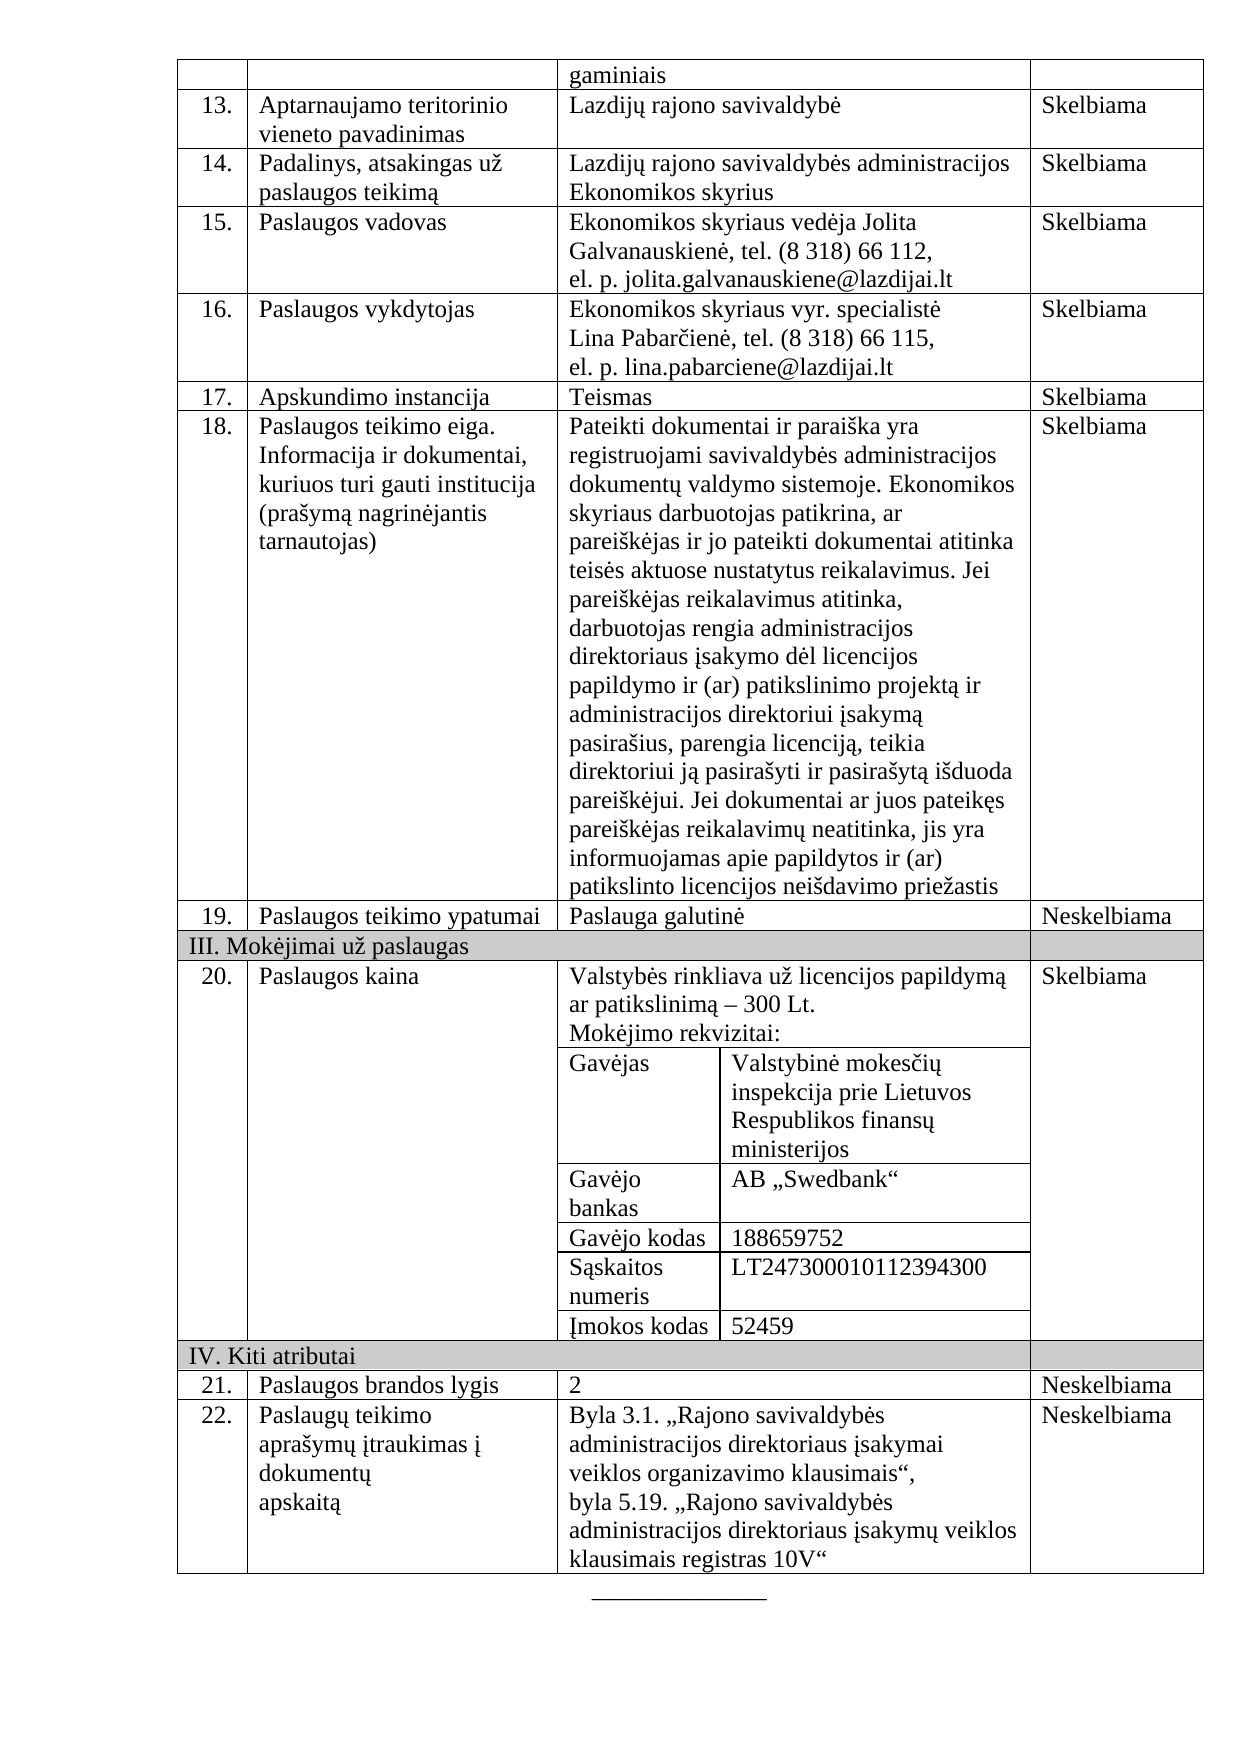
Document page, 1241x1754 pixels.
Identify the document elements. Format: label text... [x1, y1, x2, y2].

table_cell 20. [178, 961, 247, 1340]
table_cell 14. [178, 149, 247, 206]
table_cell [178, 60, 247, 89]
table_cell 22. [178, 1400, 247, 1573]
table_cell Skelbiama [1031, 382, 1203, 410]
table_cell Lazdijų rajono savivaldybės administracijos Ekonomikos skyrius [558, 149, 1030, 206]
table_cell Neskelbiama [1031, 1400, 1203, 1573]
table_cell Valstybės rinkliava už licencijos papildymą ar patikslinimą – 300 Lt. Mokėjimo rekvizitai: [558, 961, 1030, 1047]
table_cell Ekonomikos skyriaus vyr. specialistė Lina Pabarčienė, tel. (8 318) 66 115, el. p. lina.pabarciene@lazdijai.lt [558, 294, 1030, 381]
table_cell 15. [178, 207, 247, 293]
table_cell Sąskaitos numeris [558, 1253, 719, 1310]
table_cell Ekonomikos skyriaus vedėja Jolita Galvanauskienė, tel. (8 318) 66 112, el. p. jolita.galvanauskiene@lazdijai.lt [558, 207, 1030, 293]
table_cell Apskundimo instancija [248, 382, 557, 410]
table_cell Teismas [558, 382, 1030, 410]
table_cell Paslaugos kaina [248, 961, 557, 1340]
table_cell Valstybinė mokesčių inspekcija prie Lietuvos Respublikos finansų ministerijos [721, 1048, 1030, 1163]
table_cell III. Mokėjimai už paslaugas [178, 931, 1030, 960]
table_cell Paslauga galutinė [558, 901, 1030, 930]
table_cell Paslaugos vykdytojas [248, 294, 557, 381]
table_cell Lazdijų rajono savivaldybė [558, 90, 1030, 147]
table_cell 17. [178, 382, 247, 410]
text ______________ [177, 1574, 1181, 1603]
table_cell Skelbiama [1031, 207, 1203, 293]
table_cell Paslaugos vadovas [248, 207, 557, 293]
table_cell Gavėjas [558, 1048, 719, 1163]
table_cell [248, 60, 557, 89]
table_cell LT247300010112394300 [721, 1253, 1030, 1310]
table_cell Paslaugos teikimo eiga. Informacija ir dokumentai, kuriuos turi gauti institucija (prašymą nagrinėjantis tarnautojas) [248, 411, 557, 900]
table_cell Skelbiama [1031, 411, 1203, 900]
table_cell Gavėjo kodas [558, 1223, 719, 1251]
table_cell 18. [178, 411, 247, 900]
table_cell Skelbiama [1031, 961, 1203, 1340]
table_cell Gavėjo bankas [558, 1164, 719, 1222]
table_cell [1031, 1341, 1203, 1369]
table_cell Įmokos kodas [558, 1311, 719, 1340]
table_cell [1031, 931, 1203, 960]
table_cell Paslaugos brandos lygis [248, 1371, 557, 1399]
table_cell Byla 3.1. „Rajono savivaldybės administracijos direktoriaus įsakymai veiklos organizavimo klausimais“, byla 5.19. „Rajono savivaldybės administracijos direktoriaus įsakymų veiklos klausimais registras 10V“ [558, 1400, 1030, 1573]
table_cell gaminiais [558, 60, 1030, 89]
table_cell 13. [178, 90, 247, 147]
table_cell 52459 [721, 1311, 1030, 1340]
table_cell Neskelbiama [1031, 1371, 1203, 1399]
table_cell Skelbiama [1031, 294, 1203, 381]
table_cell 16. [178, 294, 247, 381]
table_cell 21. [178, 1371, 247, 1399]
table_cell Skelbiama [1031, 149, 1203, 206]
table_cell AB „Swedbank“ [721, 1164, 1030, 1222]
table_cell 19. [178, 901, 247, 930]
table_cell Pateikti dokumentai ir paraiška yra registruojami savivaldybės administracijos dokumentų valdymo sistemoje. Ekonomikos skyriaus darbuotojas patikrina, ar pareiškėjas ir jo pateikti dokumentai atitinka teisės aktuose nustatytus reikalavimus. Jei pareiškėjas reikalavimus atitinka, darbuotojas rengia administracijos direktoriaus įsakymo dėl licencijos papildymo ir (ar) patikslinimo projektą ir administracijos direktoriui įsakymą pasirašius, parengia licenciją, teikia direktoriui ją pasirašyti ir pasirašytą išduoda pareiškėjui. Jei dokumentai ar juos pateikęs pareiškėjas reikalavimų neatitinka, jis yra informuojamas apie papildytos ir (ar) patikslinto licencijos neišdavimo priežastis [558, 411, 1030, 900]
table_cell IV. Kiti atributai [178, 1341, 1030, 1369]
table_cell [1031, 60, 1203, 89]
table_cell Paslaugos teikimo ypatumai [248, 901, 557, 930]
table_cell Aptarnaujamo teritorinio vieneto pavadinimas [248, 90, 557, 147]
table_cell Paslaugų teikimo aprašymų įtraukimas į dokumentų apskaitą [248, 1400, 557, 1573]
table_cell Neskelbiama [1031, 901, 1203, 930]
table_cell 188659752 [721, 1223, 1030, 1251]
table_cell 2 [558, 1371, 1030, 1399]
table_cell Skelbiama [1031, 90, 1203, 147]
table_cell Padalinys, atsakingas už paslaugos teikimą [248, 149, 557, 206]
